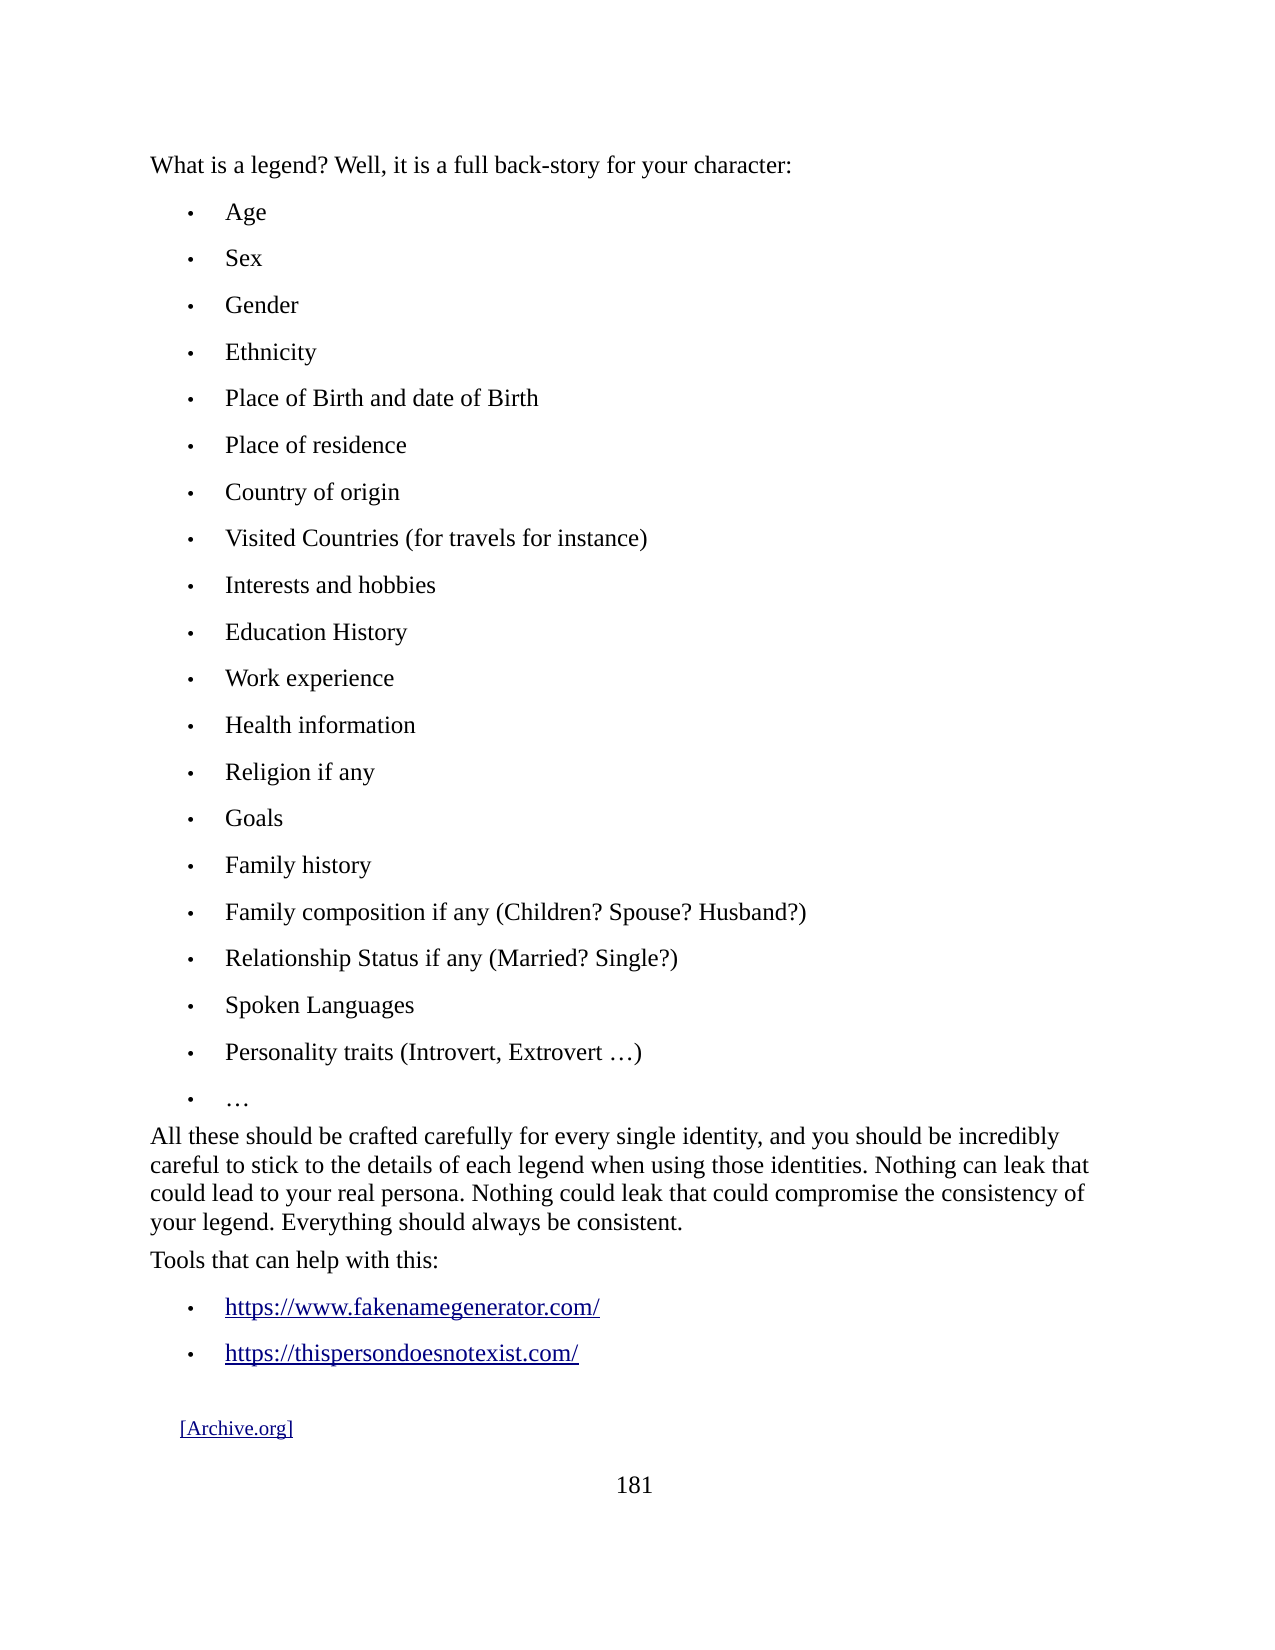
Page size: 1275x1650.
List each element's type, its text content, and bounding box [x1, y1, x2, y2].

list Place of Birth and date of Birth [187, 383, 1125, 412]
list Family history [187, 850, 1125, 879]
list Gender [187, 290, 1125, 319]
list … [187, 1083, 1125, 1112]
list Work experience [187, 663, 1125, 692]
list Sex [187, 243, 1125, 272]
text Tools that can help with this: [150, 1245, 1125, 1274]
list Health information [187, 710, 1125, 739]
list Country of origin [187, 477, 1125, 505]
list Ethnicity [187, 337, 1125, 365]
list Family composition if any (Children? Spouse? Husband?) [187, 897, 1125, 925]
list Goals [187, 803, 1125, 832]
list Visited Countries (for travels for instance) [187, 523, 1125, 552]
list Place of residence [187, 430, 1125, 459]
text [Archive.org] [150, 1416, 1125, 1440]
list Spoken Languages [187, 990, 1125, 1019]
list Religion if any [187, 757, 1125, 785]
list Education History [187, 617, 1125, 645]
list Relationship Status if any (Married? Single?) [187, 943, 1125, 972]
text All these should be crafted carefully for every single identity, and you should be incredibly careful to stick to the details of each legend when using those identities. Nothing can leak that could lead to your real persona. Nothing could leak that could compromise the consistency of your legend. Everything should always be consistent. [150, 1121, 1125, 1236]
list Personality traits (Introvert, Extrovert …) [187, 1037, 1125, 1065]
list Interests and hobbies [187, 570, 1125, 599]
text What is a legend? Well, it is a full back-story for your character: [150, 150, 1125, 179]
list Age [187, 197, 1125, 225]
list https://thispersondoesnotexist.com/ [187, 1338, 1125, 1367]
list https://www.fakenamegenerator.com/ [187, 1292, 1125, 1320]
